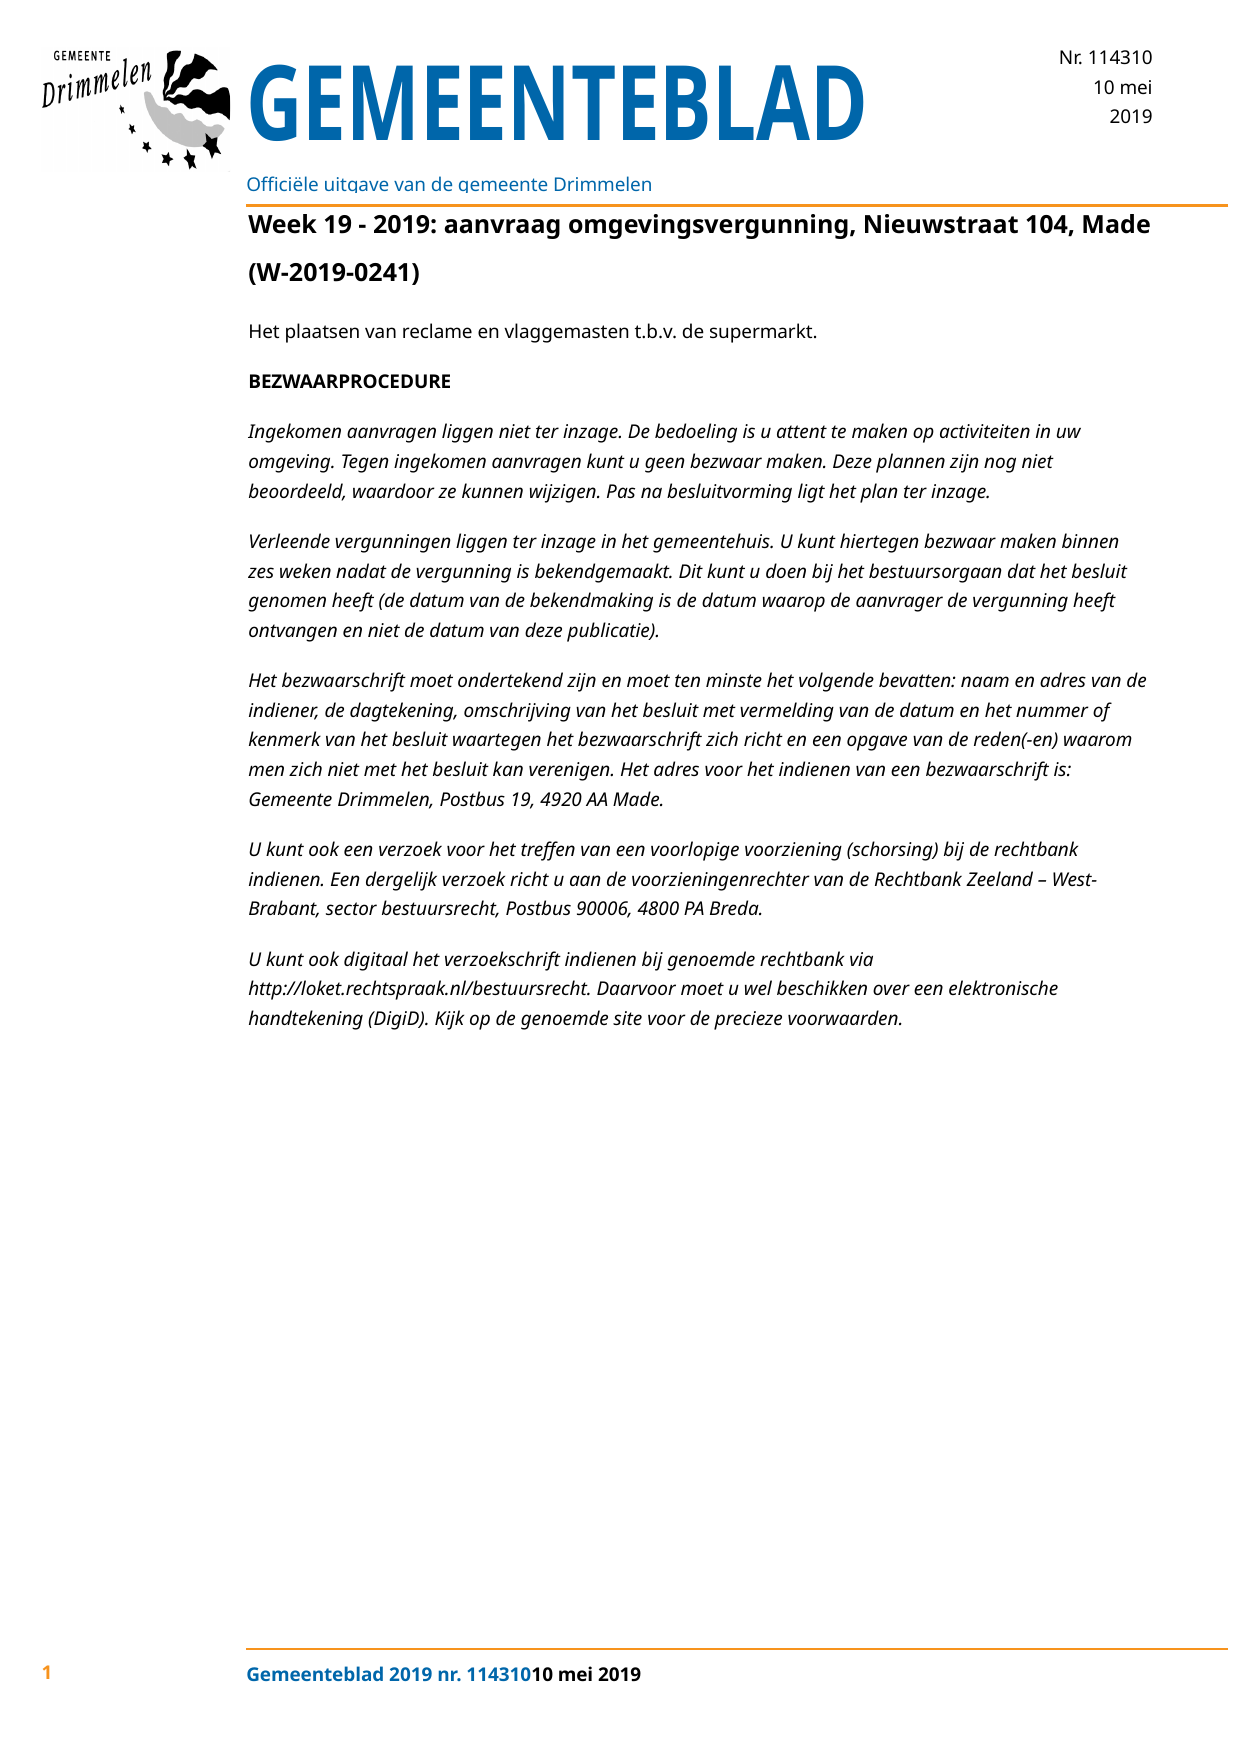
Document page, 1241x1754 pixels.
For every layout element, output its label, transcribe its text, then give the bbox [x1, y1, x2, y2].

text Verleende vergunningen liggen ter inzage in het gemeentehuis. U kunt hiertegen bezwaar maken binnen zes weken nadat de vergunning is bekendgemaakt. Dit kunt u doen bij het bestuursorgaan dat het besluit genomen heeft (de datum van de bekendmaking is de datum waarop de aanvrager de vergunning heeft ontvangen en niet de datum van deze publicatie). [248, 528, 1152, 643]
picture [41, 47, 231, 172]
text U kunt ook digitaal het verzoekschrift indienen bij genoemde rechtbank via http://loket.rechtspraak.nl/bestuursrecht. Daarvoor moet u wel beschikken over een elektronische handtekening (DigiD). Kijk op de genoemde site voor de precieze voorwaarden. [248, 946, 1152, 1031]
text Week 19 - 2019: aanvraag omgevingsvergunning, Nieuwstraat 104, Made (W-2019-0241) [248, 207, 1152, 288]
text Het plaatsen van reclame en vlaggemasten t.b.v. de supermarkt. [248, 318, 1152, 344]
text U kunt ook een verzoek voor het treffen van een voorlopige voorziening (schorsing) bij de rechtbank indienen. Een dergelijk verzoek richt u aan de voorzieningenrechter van de Rechtbank Zeeland – West-Brabant, sector bestuursrecht, Postbus 90006, 4800 PA Breda. [248, 836, 1152, 921]
text Ingekomen aanvragen liggen niet ter inzage. De bedoeling is u attent te maken op activiteiten in uw omgeving. Tegen ingekomen aanvragen kunt u geen bezwaar maken. Deze plannen zijn nog niet beoordeeld, waardoor ze kunnen wijzigen. Pas na besluitvorming ligt het plan ter inzage. [248, 419, 1152, 504]
text BEZWAARPROCEDURE [248, 368, 1152, 394]
text Het bezwaarschrift moet ondertekend zijn en moet ten minste het volgende bevatten: naam en adres van de indiener, de dagtekening, omschrijving van het besluit met vermelding van de datum en het nummer of kenmerk van het besluit waartegen het bezwaarschrift zich richt en een opgave van de reden(-en) waarom men zich niet met het besluit kan verenigen. Het adres voor het indienen van een bezwaarschrift is: Gemeente Drimmelen, Postbus 19, 4920 AA Made. [248, 667, 1152, 812]
